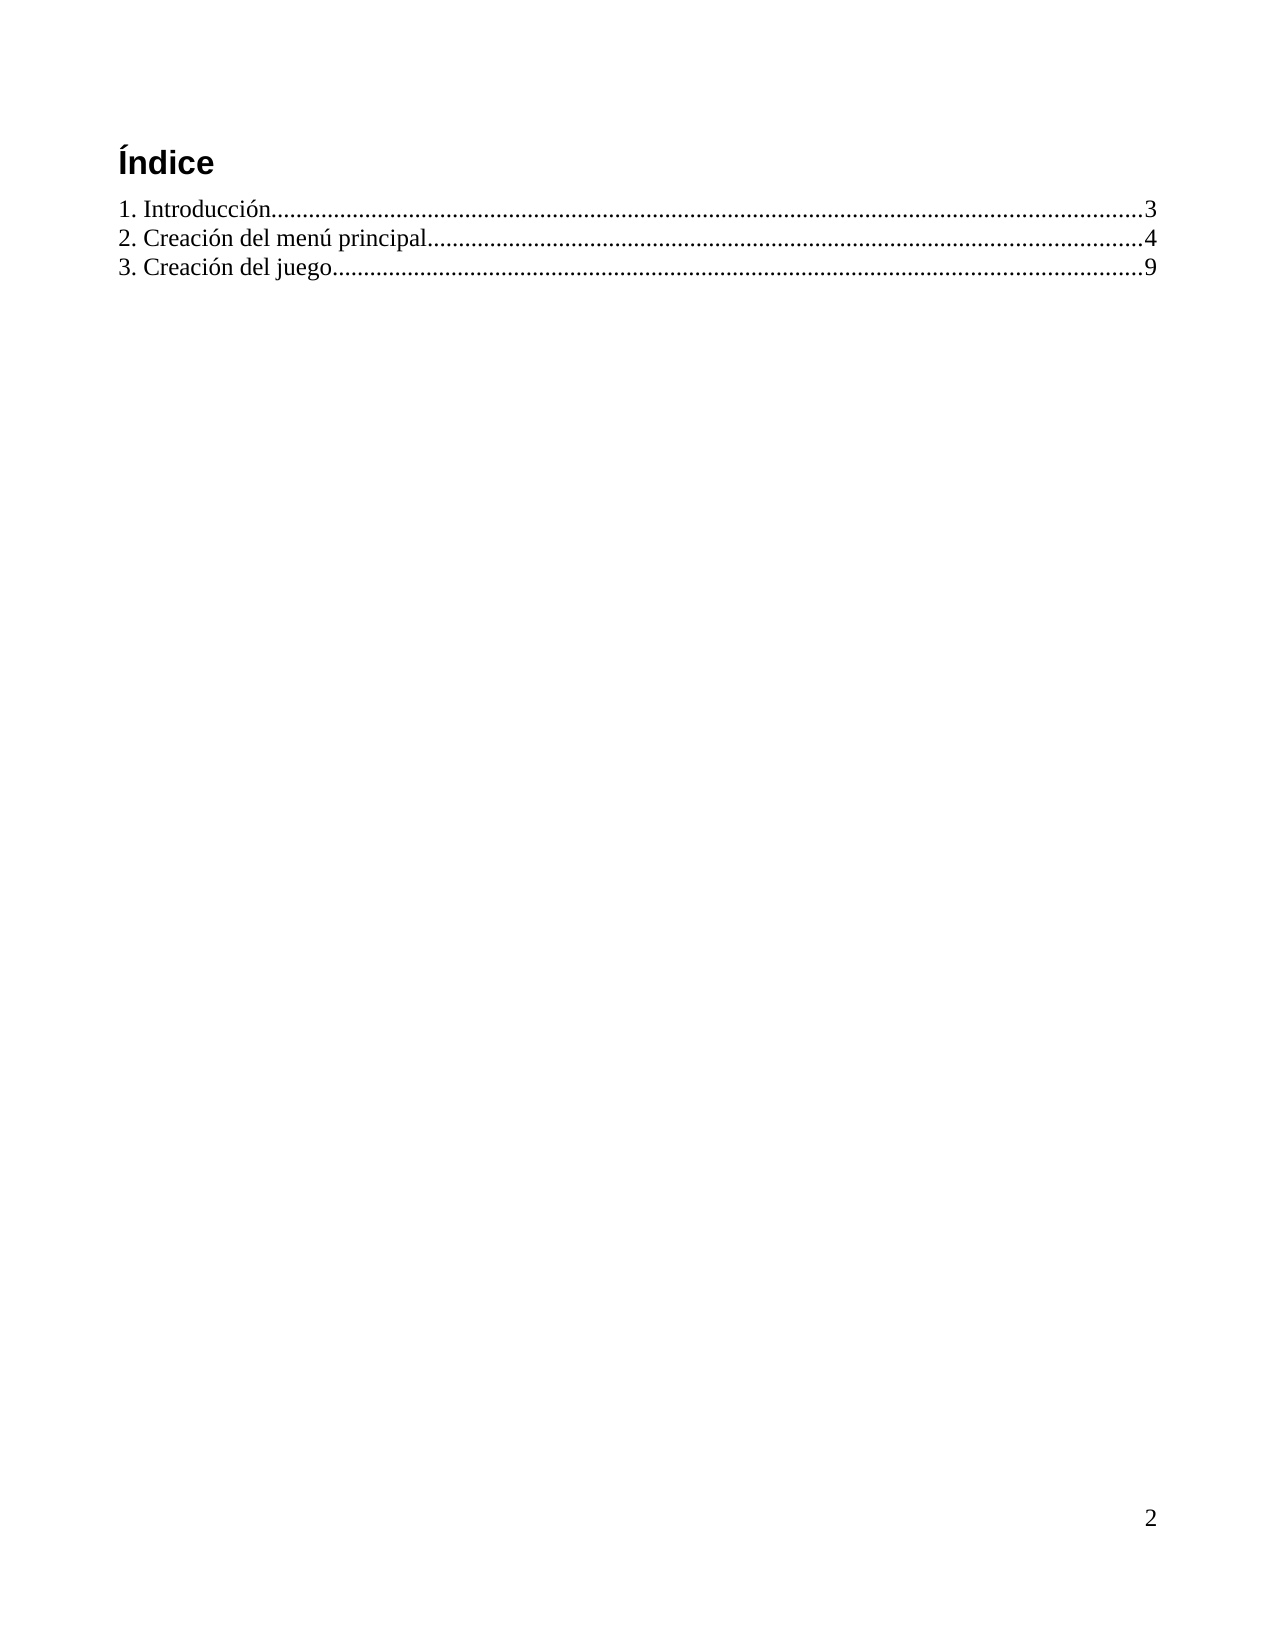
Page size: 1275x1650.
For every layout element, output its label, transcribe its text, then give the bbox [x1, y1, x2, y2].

subtitle Índice [118, 143, 1157, 182]
text 3. Creación del juego 9 [118, 252, 1157, 280]
text 1. Introducción 3 [118, 194, 1157, 223]
text 2. Creación del menú principal 4 [118, 223, 1157, 252]
